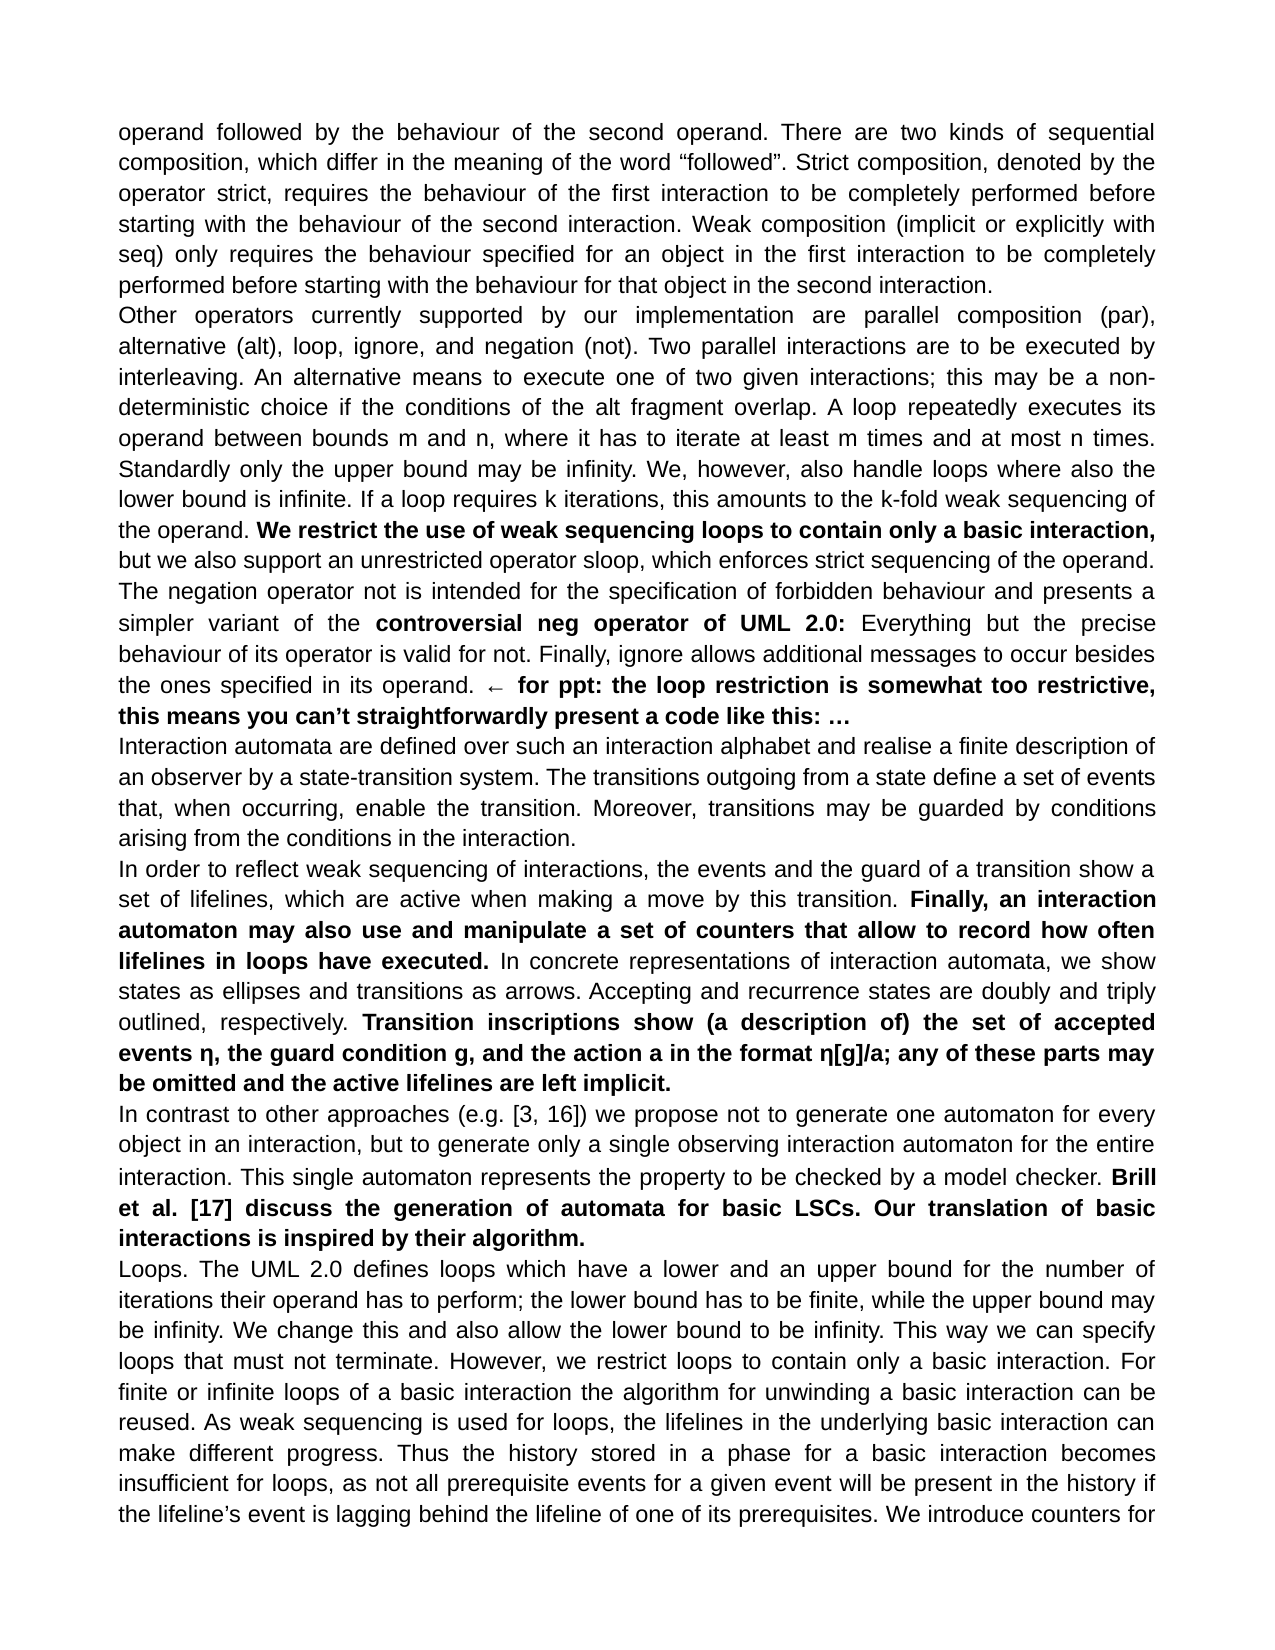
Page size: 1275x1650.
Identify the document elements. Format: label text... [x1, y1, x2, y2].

text Interaction automata are defined over such an interaction alphabet and realise a finite description of an observer by a state-transition system. The transitions outgoing from a state define a set of events that, when occurring, enable the transition. Moreover, transitions may be guarded by conditions arising from the conditions in the interaction. [118, 733, 1157, 851]
text In order to reflect weak sequencing of interactions, the events and the guard of a transition show a set of lifelines, which are active when making a move by this transition. Finally, an interaction automaton may also use and manipulate a set of counters that allow to record how often lifelines in loops have executed. In concrete representations of interaction automata, we show states as ellipses and transitions as arrows. Accepting and recurrence states are doubly and triply outlined, respectively. Transition inscriptions show (a description of) the set of accepted events η, the guard condition g, and the action a in the format η[g]/a; any of these parts may be omitted and the active lifelines are left implicit. [118, 855, 1157, 1096]
text Loops. The UML 2.0 defines loops which have a lower and an upper bound for the number of iterations their operand has to perform; the lower bound has to be finite, while the upper bound may be infinity. We change this and also allow the lower bound to be infinity. This way we can specify loops that must not terminate. However, we restrict loops to contain only a basic interaction. For finite or infinite loops of a basic interaction the algorithm for unwinding a basic interaction can be reused. As weak sequencing is used for loops, the lifelines in the underlying basic interaction can make different progress. Thus the history stored in a phase for a basic interaction becomes insufficient for loops, as not all prerequisite events for a given event will be present in the history if the lifeline’s event is lagging behind the lifeline of one of its prerequisites. We introduce counters for [118, 1255, 1157, 1527]
text operand followed by the behaviour of the second operand. There are two kinds of sequential composition, which differ in the meaning of the word “followed”. Strict composition, denoted by the operator strict, requires the behaviour of the first interaction to be completely performed before starting with the behaviour of the second interaction. Weak composition (implicit or explicitly with seq) only requires the behaviour specified for an object in the first interaction to be completely performed before starting with the behaviour for that object in the second interaction. [118, 118, 1157, 298]
text The negation operator not is intended for the specification of forbidden behaviour and presents a simpler variant of the controversial neg operator of UML 2.0: Everything but the precise behaviour of its operator is valid for not. Finally, ignore allows additional messages to occur besides the ones specified in its operand. ← for ppt: the loop restriction is somewhat too restrictive, this means you can’t straightforwardly present a code like this: … [118, 577, 1157, 729]
text In contrast to other approaches (e.g. [3, 16]) we propose not to generate one automaton for every object in an interaction, but to generate only a single observing interaction automaton for the entire interaction. This single automaton represents the property to be checked by a model checker. Brill et al. [17] discuss the generation of automata for basic LSCs. Our translation of basic interactions is inspired by their algorithm. [118, 1100, 1157, 1252]
text Other operators currently supported by our implementation are parallel composition (par), alternative (alt), loop, ignore, and negation (not). Two parallel interactions are to be executed by interleaving. An alternative means to execute one of two given interactions; this may be a non-deterministic choice if the conditions of the alt fragment overlap. A loop repeatedly executes its operand between bounds m and n, where it has to iterate at least m times and at most n times. Standardly only the upper bound may be infinity. We, however, also handle loops where also the lower bound is infinite. If a loop requires k iterations, this amounts to the k-fold weak sequencing of the operand. We restrict the use of weak sequencing loops to contain only a basic interaction, but we also support an unrestricted operator sloop, which enforces strict sequencing of the operand. [118, 302, 1157, 574]
